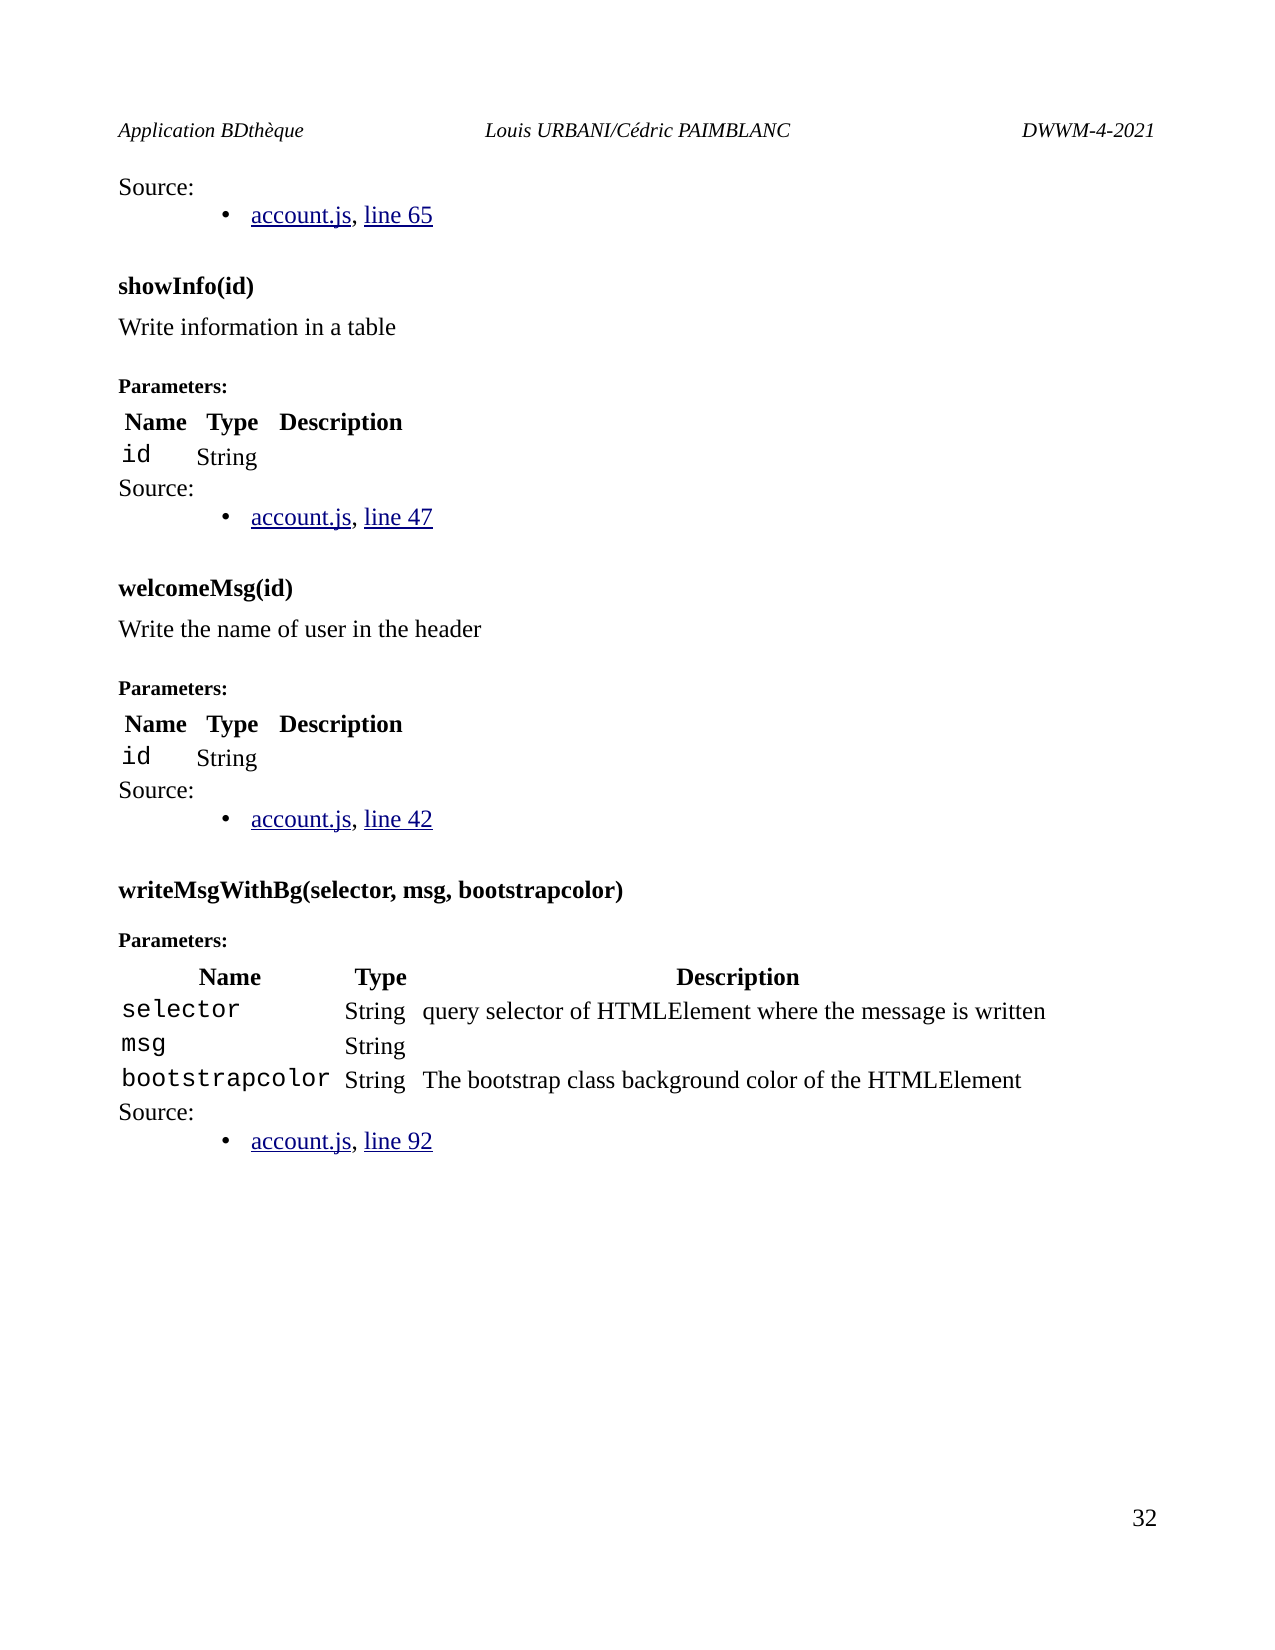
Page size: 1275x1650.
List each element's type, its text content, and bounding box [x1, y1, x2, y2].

table_header Type [341, 959, 419, 993]
subtitle Source: [118, 1097, 1157, 1126]
table_cell msg [118, 1028, 341, 1062]
table_cell [271, 741, 411, 775]
table_cell [271, 439, 411, 473]
list account.js, line 42 [221, 804, 1157, 833]
table_cell String [193, 741, 271, 775]
table_header Description [420, 959, 1056, 993]
table_header Name [118, 959, 341, 993]
subtitle writeMsgWithBg(selector, msg, bootstrapcolor) [118, 875, 1157, 903]
text Write the name of user in the header [118, 614, 1157, 643]
subtitle Source: [118, 172, 1157, 200]
table_header Type [193, 404, 271, 439]
subtitle Parameters: [118, 676, 1157, 700]
table_cell The bootstrap class background color of the HTMLElement [420, 1063, 1056, 1097]
table_cell String [341, 1028, 419, 1062]
subtitle welcomeMsg(id) [118, 573, 1157, 602]
table_cell [420, 1028, 1056, 1062]
table_cell bootstrapcolor [118, 1063, 341, 1097]
table_cell id [118, 439, 193, 473]
table_cell query selector of HTMLElement where the message is written [420, 993, 1056, 1028]
list account.js, line 92 [221, 1126, 1157, 1154]
table_header Name [118, 404, 193, 439]
table_header Description [271, 404, 411, 439]
table_cell String [193, 439, 271, 473]
text Write information in a table [118, 312, 1157, 341]
subtitle Source: [118, 775, 1157, 804]
table_cell String [341, 993, 419, 1028]
subtitle Parameters: [118, 374, 1157, 398]
list account.js, line 65 [221, 200, 1157, 229]
table_cell id [118, 741, 193, 775]
list account.js, line 47 [221, 502, 1157, 531]
table_header Name [118, 706, 193, 741]
subtitle showInfo(id) [118, 271, 1157, 300]
table_cell selector [118, 993, 341, 1028]
table_header Type [193, 706, 271, 741]
table_cell String [341, 1063, 419, 1097]
table_header Description [271, 706, 411, 741]
subtitle Parameters: [118, 928, 1157, 952]
subtitle Source: [118, 473, 1157, 502]
